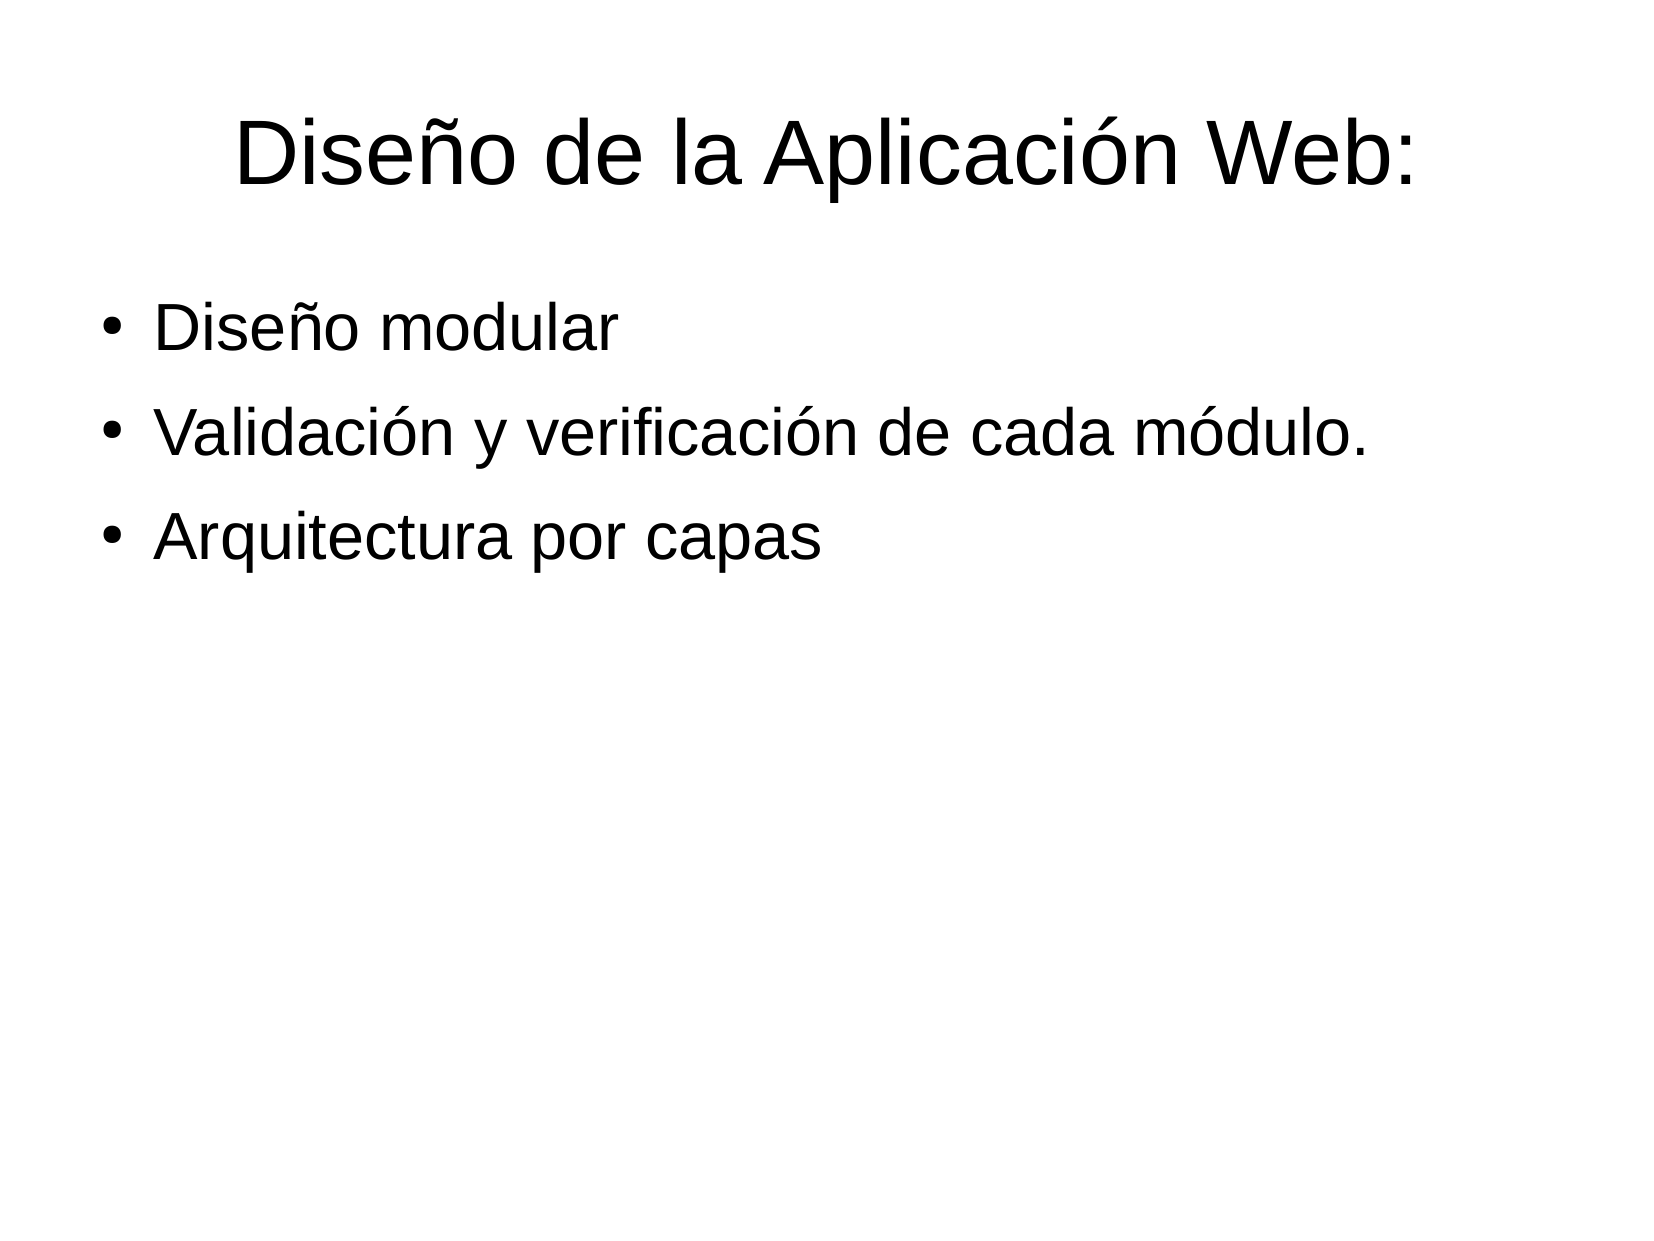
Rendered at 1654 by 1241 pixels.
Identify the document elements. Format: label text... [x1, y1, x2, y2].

title Diseño de la Aplicación Web: [82, 49, 1571, 257]
list Diseño modular Validación y verificación de cada módulo. Arquitectura por capas [82, 290, 1571, 1010]
